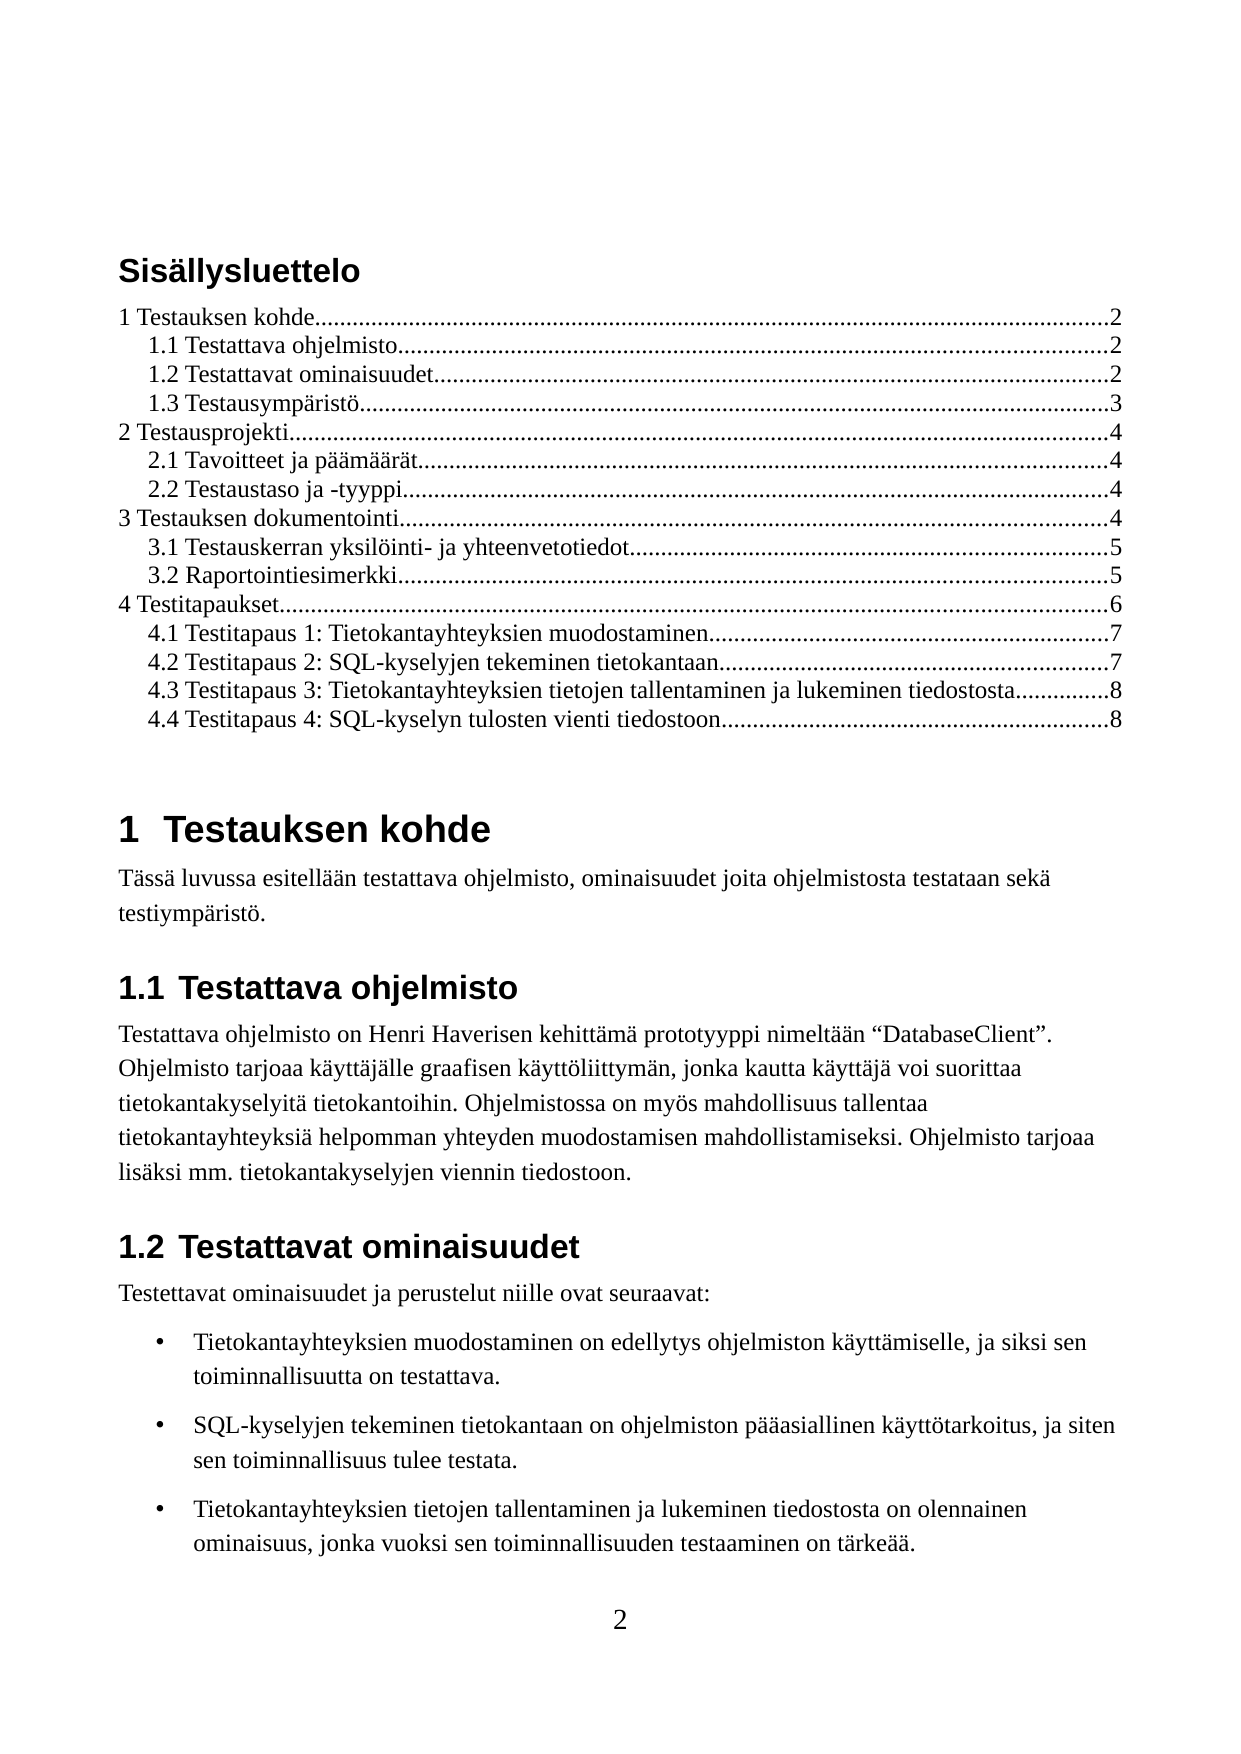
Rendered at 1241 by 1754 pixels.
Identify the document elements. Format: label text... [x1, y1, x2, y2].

text 2 Testausprojekti 4 [118, 417, 1122, 446]
text 2.1 Tavoitteet ja päämäärät 4 [148, 446, 1122, 474]
text 1.3 Testausympäristö 3 [148, 388, 1122, 417]
text Testettavat ominaisuudet ja perustelut niille ovat seuraavat: [118, 1278, 1122, 1307]
list Tietokantayhteyksien tietojen tallentaminen ja lukeminen tiedostosta on olennainen ominaisuus, jonka vuoksi sen toiminnallisuuden testaaminen on tärkeää. [156, 1494, 1122, 1557]
text 4.1 Testitapaus 1: Tietokantayhteyksien muodostaminen 7 [148, 618, 1122, 647]
subtitle Sisällysluettelo [118, 251, 1122, 289]
text 4.4 Testitapaus 4: SQL-kyselyn tulosten vienti tiedostoon 8 [148, 704, 1122, 733]
list SQL-kyselyjen tekeminen tietokantaan on ohjelmiston pääasiallinen käyttötarkoitus, ja siten sen toiminnallisuus tulee testata. [156, 1410, 1122, 1474]
text 3.2 Raportointiesimerkki 5 [148, 561, 1122, 589]
text 4.3 Testitapaus 3: Tietokantayhteyksien tietojen tallentaminen ja lukeminen tiedostosta 8 [148, 676, 1122, 704]
text 4 Testitapaukset 6 [118, 589, 1122, 618]
text 3 Testauksen dokumentointi 4 [118, 503, 1122, 532]
list Tietokantayhteyksien muodostaminen on edellytys ohjelmiston käyttämiselle, ja siksi sen toiminnallisuutta on testattava. [156, 1327, 1122, 1390]
subtitle Testattavat ominaisuudet [118, 1227, 1122, 1265]
text 3.1 Testauskerran yksilöinti- ja yhteenvetotiedot 5 [148, 532, 1122, 561]
text 1 Testauksen kohde 2 [118, 302, 1122, 331]
text 1.1 Testattava ohjelmisto 2 [148, 331, 1122, 359]
text Testattava ohjelmisto on Henri Haverisen kehittämä prototyyppi nimeltään “DatabaseClient”. Ohjelmisto tarjoaa käyttäjälle graafisen käyttöliittymän, jonka kautta käyttäjä voi suorittaa tietokantakyselyitä tietokantoihin. Ohjelmistossa on myös mahdollisuus tallentaa tietokantayhteyksiä helpomman yhteyden muodostamisen mahdollistamiseksi. Ohjelmisto tarjoaa lisäksi mm. tietokantakyselyjen viennin tiedostoon. [118, 1019, 1122, 1186]
subtitle Testattava ohjelmisto [118, 968, 1122, 1006]
subtitle Testauksen kohde [118, 807, 1122, 851]
text 1.2 Testattavat ominaisuudet 2 [148, 359, 1122, 388]
text 2.2 Testaustaso ja -tyyppi 4 [148, 474, 1122, 503]
text 4.2 Testitapaus 2: SQL-kyselyjen tekeminen tietokantaan 7 [148, 647, 1122, 676]
text Tässä luvussa esitellään testattava ohjelmisto, ominaisuudet joita ohjelmistosta testataan sekä testiympäristö. [118, 863, 1122, 927]
